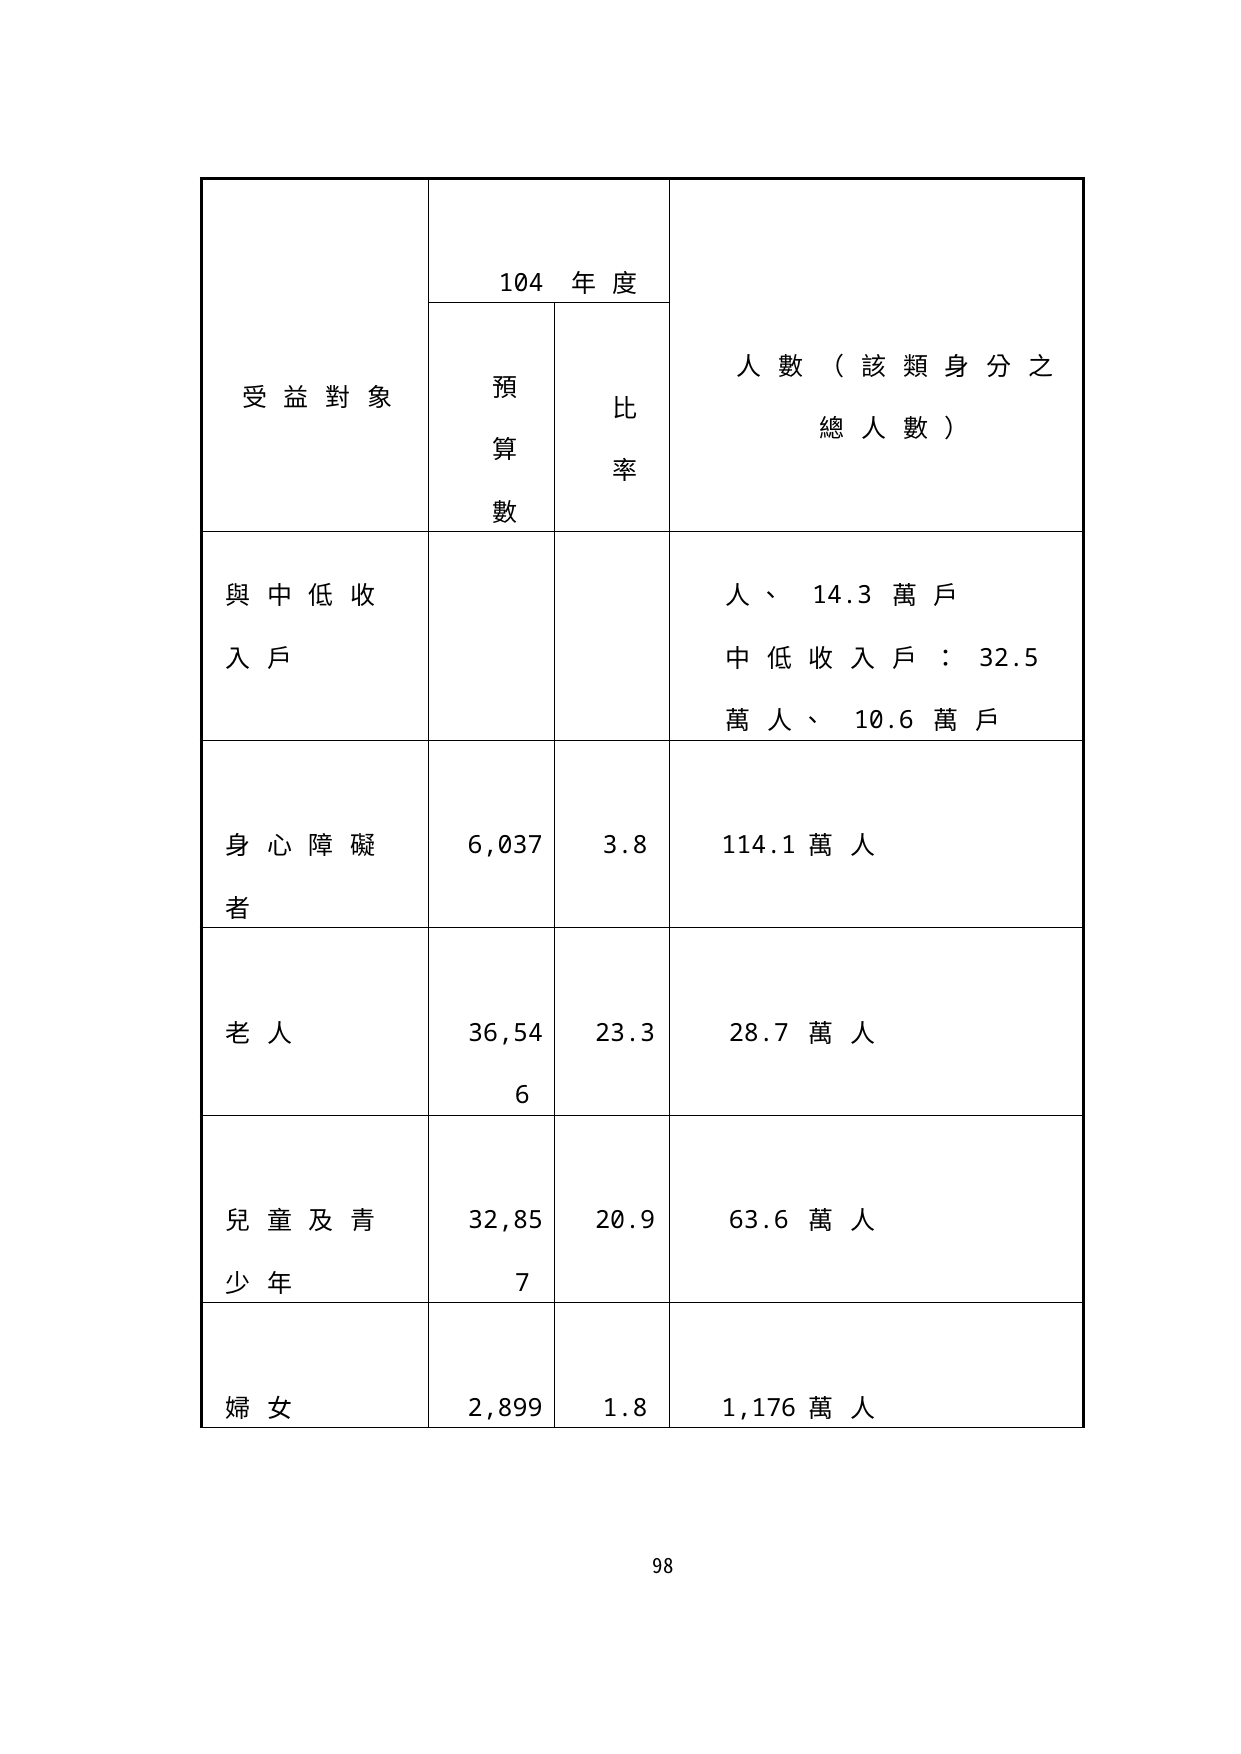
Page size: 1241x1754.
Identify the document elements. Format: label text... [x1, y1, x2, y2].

table_cell [429, 532, 554, 740]
table_cell 身心障礙者 [203, 741, 428, 927]
table_cell 1.8 [555, 1303, 669, 1427]
table_cell 比率 [555, 303, 669, 531]
table_cell 1,176萬人 [670, 1303, 1082, 1427]
table_header 受益對象 [203, 180, 428, 531]
table_cell 114.1萬人 [670, 741, 1082, 927]
table_cell 36,546 [429, 928, 554, 1115]
table_cell 3.8 [555, 741, 669, 927]
table_cell 20.9 [555, 1116, 669, 1302]
table_cell 兒童及青少年 [203, 1116, 428, 1302]
table_cell 32,857 [429, 1116, 554, 1302]
table_cell 人、14.3萬戶 中低收入戶：32.5萬人、10.6萬戶 [670, 532, 1082, 740]
table_cell 老人 [203, 928, 428, 1115]
table_cell 2,899 [429, 1303, 554, 1427]
table_cell 與中低收入戶 [203, 532, 428, 740]
table_header 104年度 [429, 180, 669, 302]
table_header 人數（該類身分之總人數） [670, 180, 1082, 531]
table_cell 預算數 [429, 303, 554, 531]
table_cell 婦女 [203, 1303, 428, 1427]
table_cell 63.6萬人 [670, 1116, 1082, 1302]
table_cell 28.7萬人 [670, 928, 1082, 1115]
table_cell 23.3 [555, 928, 669, 1115]
table_cell [555, 532, 669, 740]
table_cell 6,037 [429, 741, 554, 927]
